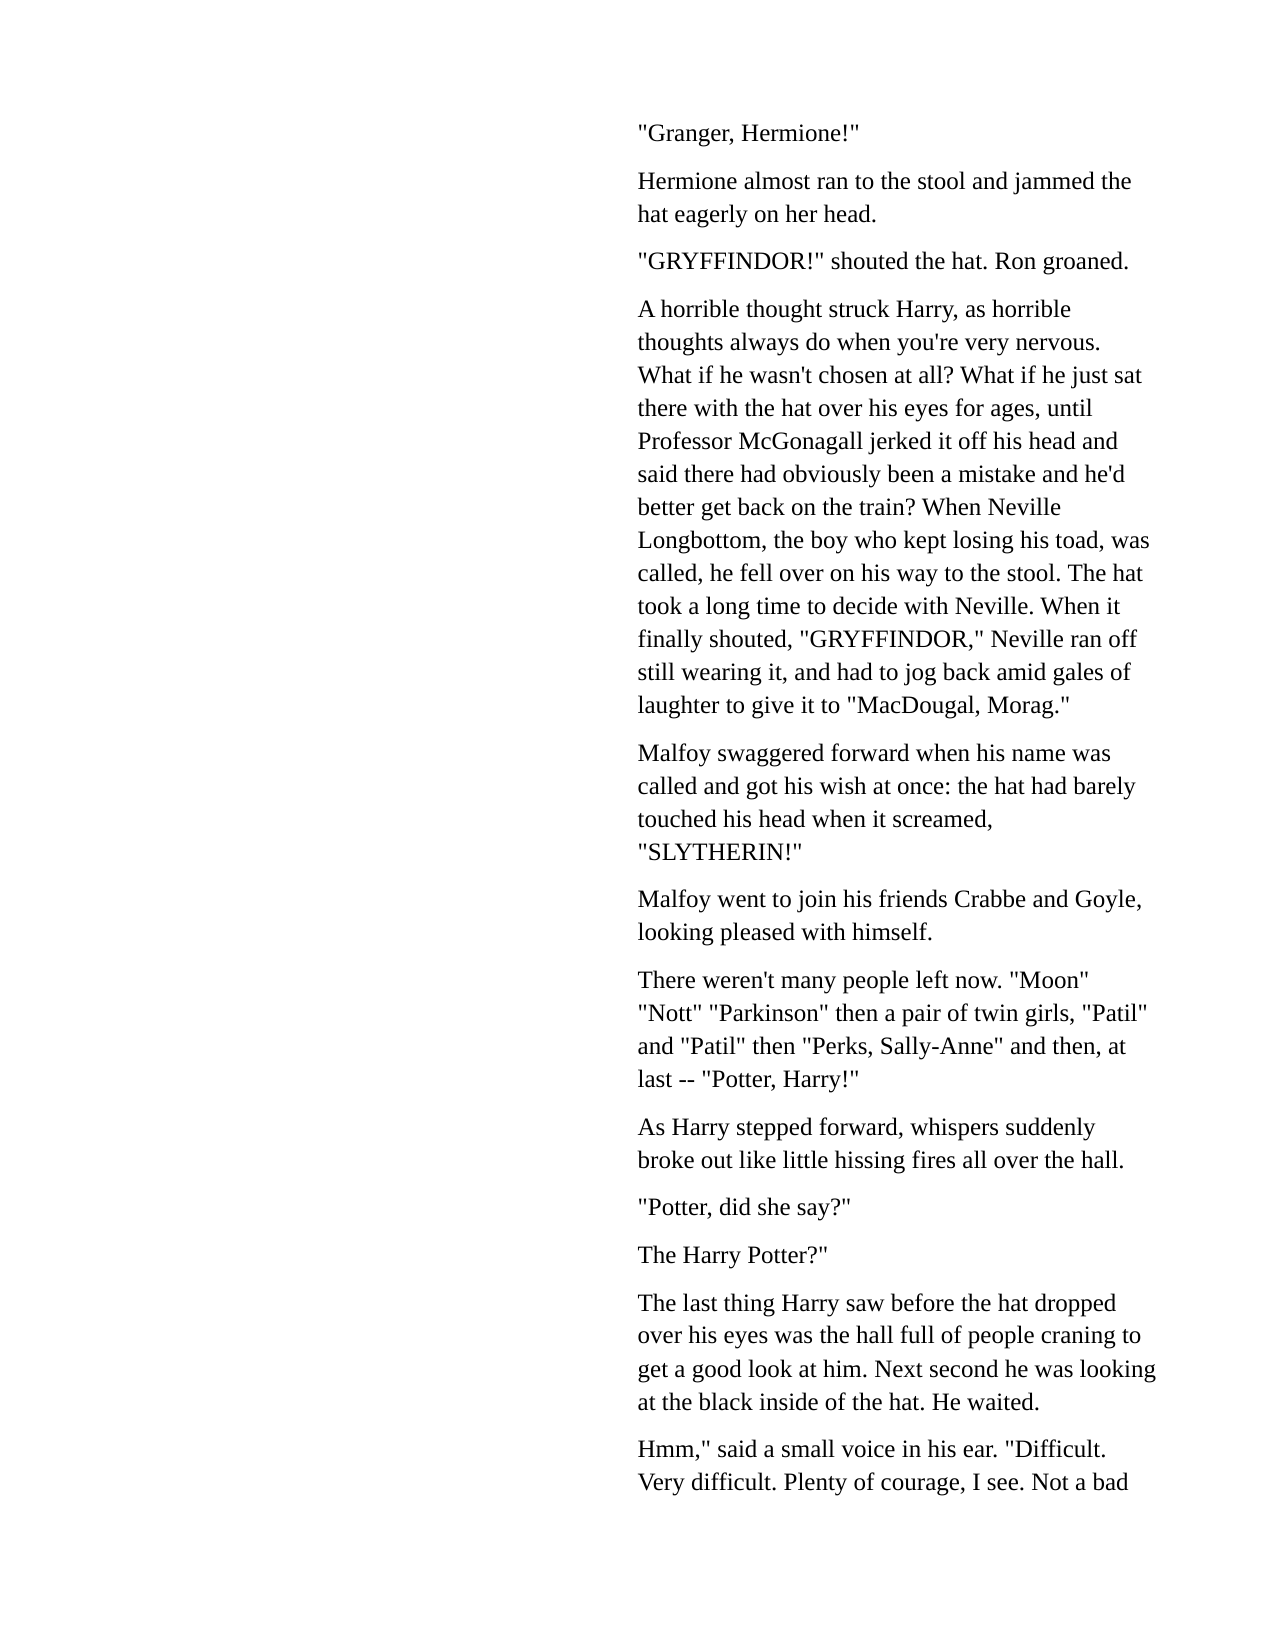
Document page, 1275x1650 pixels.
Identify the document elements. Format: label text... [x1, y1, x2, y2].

table_cell The last thing Harry saw before the hat dropped over his eyes was the hall full of people craning to get a good look at him. Next second he was looking at the black inside of the hat. He waited. [638, 1288, 1157, 1434]
table_cell [118, 166, 637, 246]
table_cell [118, 885, 637, 965]
table_cell A horrible thought struck Harry, as horrible thoughts always do when you're very nervous. What if he wasn't chosen at all? What if he just sat there with the hat over his eyes for ages, until Professor McGonagall jerked it off his head and said there had obviously been a mistake and he'd better get back on the train? When Neville Longbottom, the boy who kept losing his toad, was called, he fell over on his way to the stool. The hat took a long time to decide with Neville. When it finally shouted, "GRYFFINDOR," Neville ran off still wearing it, and had to jog back amid gales of laughter to give it to "MacDougal, Morag." [638, 294, 1157, 738]
table_cell [118, 1240, 637, 1288]
table_cell Malfoy went to join his friends Crabbe and Goyle, looking pleased with himself. [638, 885, 1157, 965]
table_cell [118, 118, 637, 166]
table_cell Malfoy swaggered forward when his name was called and got his wish at once: the hat had barely touched his head when it screamed, "SLYTHERIN!" [638, 738, 1157, 884]
table_cell Hmm," said a small voice in his ear. "Difficult. Very difficult. Plenty of courage, I see. Not a bad [638, 1434, 1157, 1496]
table_cell [118, 1288, 637, 1434]
table_cell "Potter, did she say?" [638, 1193, 1157, 1240]
table_cell [118, 246, 637, 294]
table_cell [118, 738, 637, 884]
table_cell The Harry Potter?" [638, 1240, 1157, 1288]
table_cell Hermione almost ran to the stool and jammed the hat eagerly on her head. [638, 166, 1157, 246]
table_cell As Harry stepped forward, whispers suddenly broke out like little hissing fires all over the hall. [638, 1112, 1157, 1192]
table_cell There weren't many people left now. "Moon" "Nott" "Parkinson" then a pair of twin girls, "Patil" and "Patil" then "Perks, Sally-Anne" and then, at last -- "Potter, Harry!" [638, 965, 1157, 1112]
table_cell [118, 965, 637, 1112]
table_cell "GRYFFINDOR!" shouted the hat. Ron groaned. [638, 246, 1157, 294]
table_cell [118, 1112, 637, 1192]
table_cell [118, 294, 637, 738]
table_cell "Granger, Hermione!" [638, 118, 1157, 166]
table_cell [118, 1434, 637, 1496]
table_cell [118, 1193, 637, 1240]
